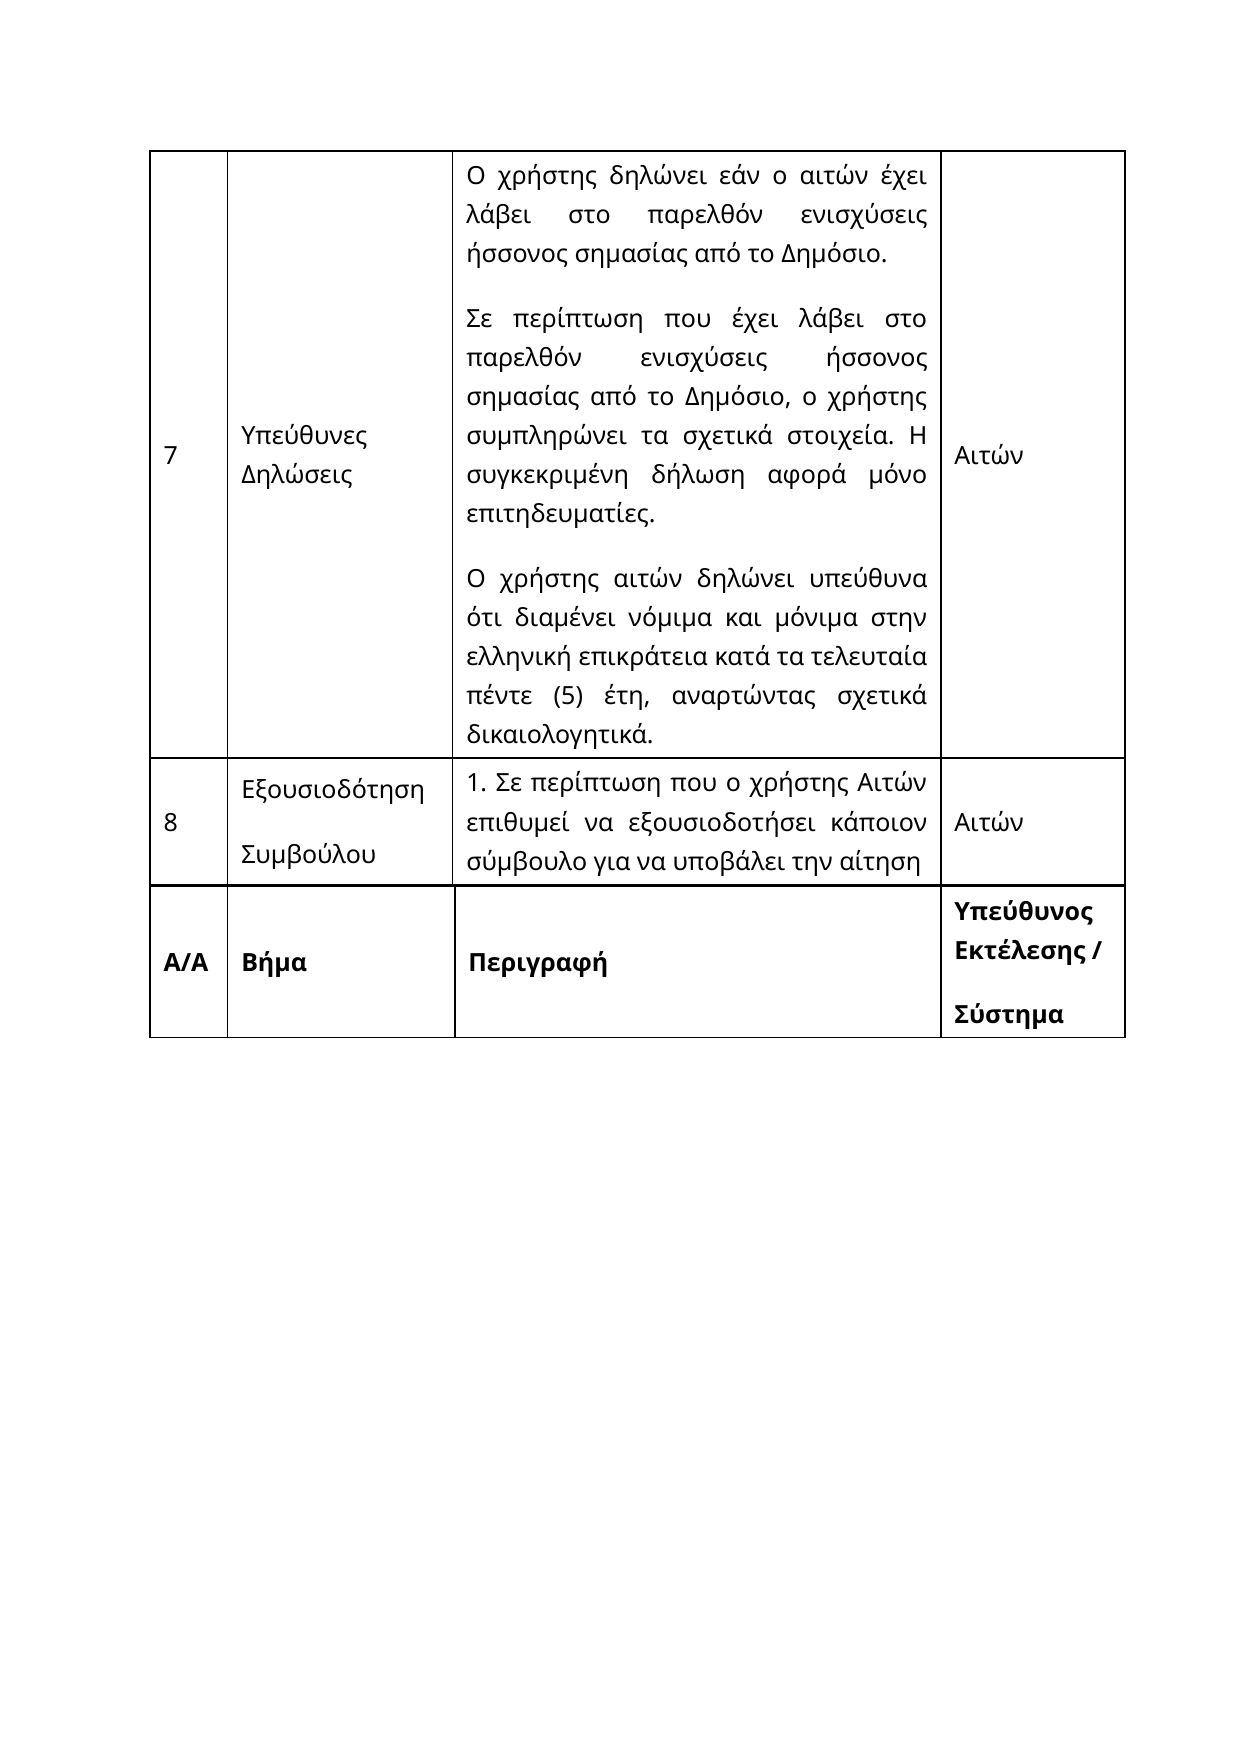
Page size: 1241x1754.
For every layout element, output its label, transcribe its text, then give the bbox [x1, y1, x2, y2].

table_cell 1. Σε περίπτωση που ο χρήστης Αιτών επιθυμεί να εξουσιοδοτήσει κάποιον σύμβουλο για να υποβάλει την αίτηση [453, 759, 940, 884]
table_cell Εξουσιοδότηση Συμβούλου [228, 759, 452, 884]
table_cell Υπεύθυνες Δηλώσεις [228, 152, 452, 757]
table_cell 7 [151, 152, 227, 757]
table_header Α/Α [151, 887, 227, 1037]
table_cell Αιτών [942, 759, 1124, 884]
table_header Περιγραφή [456, 887, 940, 1037]
table_cell Αιτών [942, 152, 1124, 757]
table_header Βήμα [228, 887, 454, 1037]
table_header Υπεύθυνος Εκτέλεσης / Σύστημα [942, 887, 1124, 1037]
table_cell 8 [151, 759, 227, 884]
table_cell Ο χρήστης δηλώνει εάν ο αιτών έχει λάβει στο παρελθόν ενισχύσεις ήσσονος σημασίας από το Δημόσιο. Σε περίπτωση που έχει λάβει στο παρελθόν ενισχύσεις ήσσονος σημασίας από το Δημόσιο, ο χρήστης συμπληρώνει τα σχετικά στοιχεία. Η συγκεκριμένη δήλωση αφορά μόνο επιτηδευματίες. Ο χρήστης αιτών δηλώνει υπεύθυνα ότι διαμένει νόμιμα και μόνιμα στην ελληνική επικράτεια κατά τα τελευταία πέντε (5) έτη, αναρτώντας σχετικά δικαιολογητικά. [453, 152, 940, 757]
